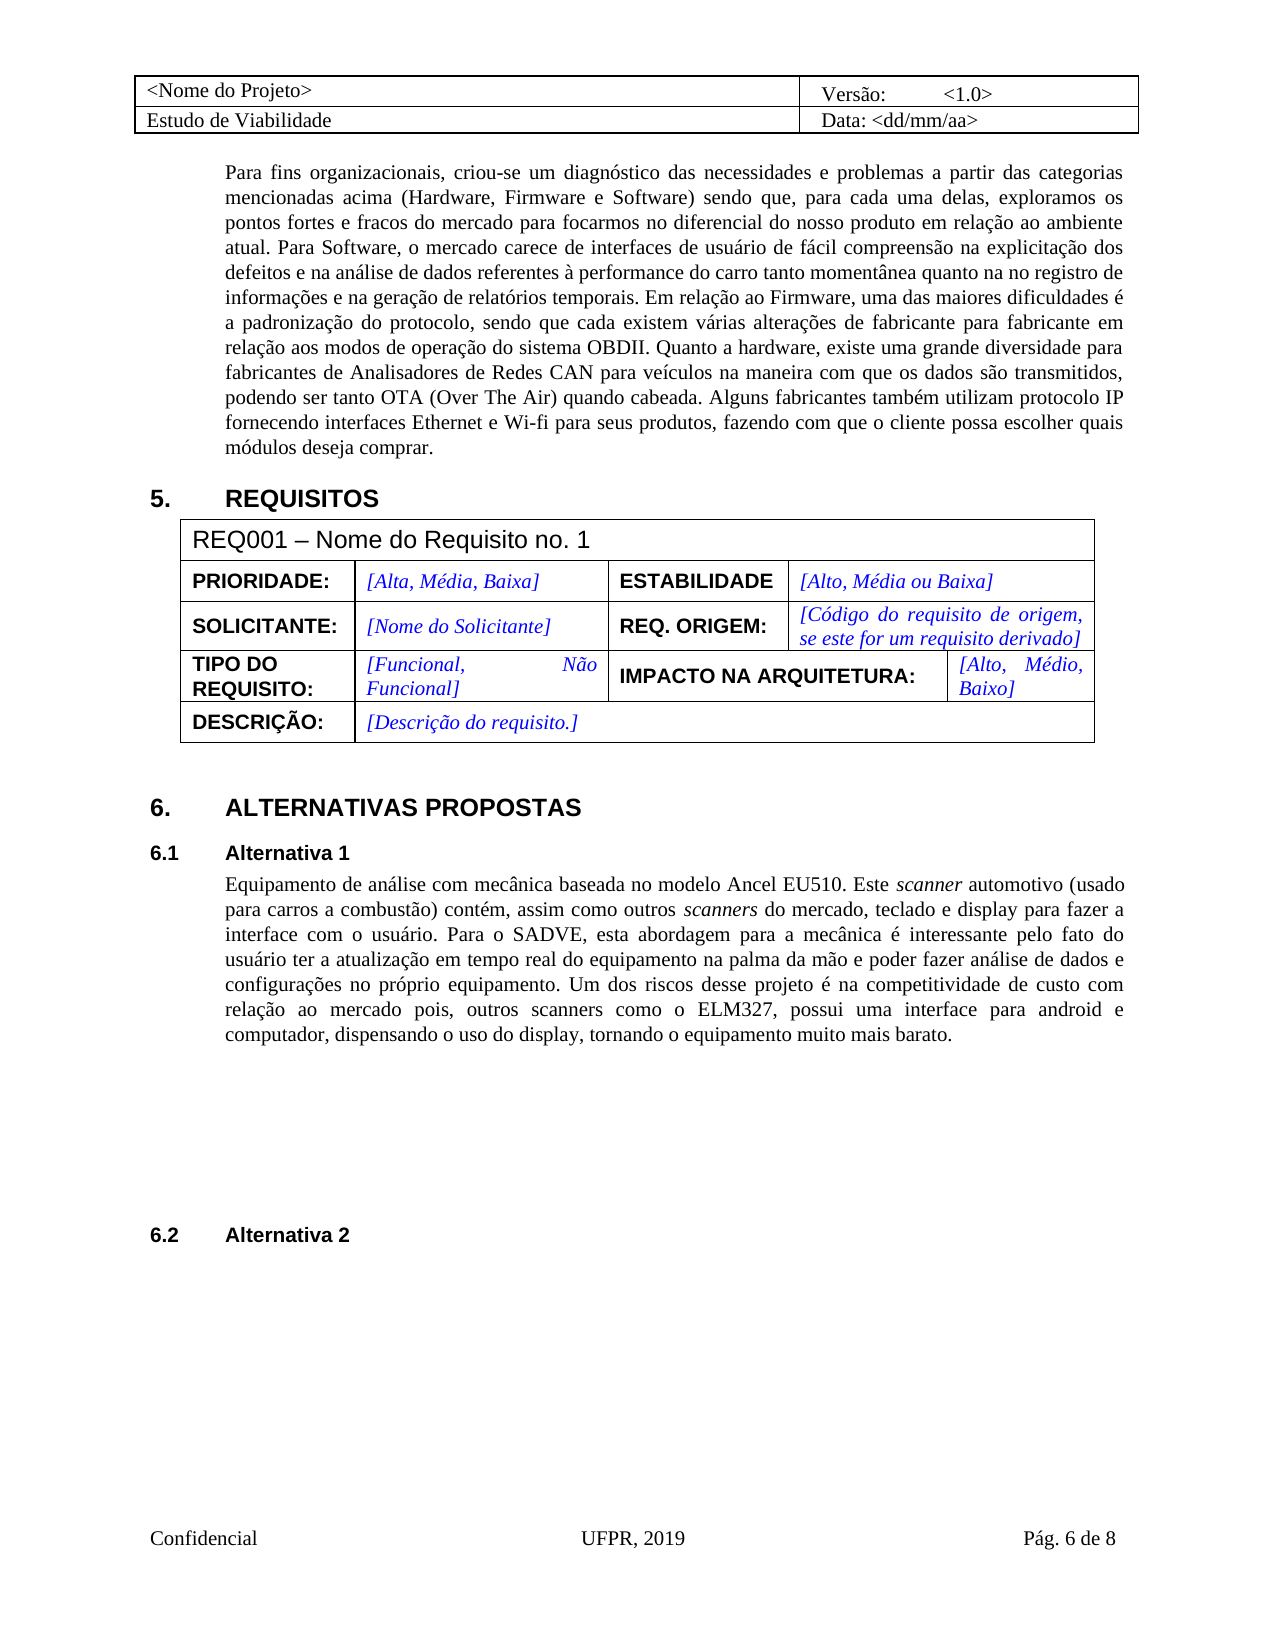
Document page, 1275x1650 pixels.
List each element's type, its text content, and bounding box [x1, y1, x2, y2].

table_cell REQ. ORIGEM: [609, 602, 788, 650]
subtitle Alternativa 1 [150, 840, 1125, 865]
table_cell [Funcional, Não Funcional] [356, 651, 608, 701]
table_header REQ001 – Nome do Requisito no. 1 [181, 520, 1094, 560]
subtitle ALTERNATIVAS PROPOSTAS [150, 793, 1125, 821]
table_cell [Alto, Média ou Baixa] [789, 561, 1094, 601]
text Equipamento de análise com mecânica baseada no modelo Ancel EU510. Este scanner automotivo (usado para carros a combustão) contém, assim como outros scanners do mercado, teclado e display para fazer a interface com o usuário. Para o SADVE, esta abordagem para a mecânica é interessante pelo fato do usuário ter a atualização em tempo real do equipamento na palma da mão e poder fazer análise de dados e configurações no próprio equipamento. Um dos riscos desse projeto é na competitividade de custo com relação ao mercado pois, outros scanners como o ELM327, possui uma interface para android e computador, dispensando o uso do display, tornando o equipamento muito mais barato. [225, 871, 1125, 1046]
table_cell PRIORIDADE: [181, 561, 354, 601]
table_cell IMPACTO NA ARQUITETURA: [609, 651, 947, 701]
table_cell [Alta, Média, Baixa] [356, 561, 608, 601]
table_cell [Código do requisito de origem, se este for um requisito derivado] [789, 602, 1094, 650]
subtitle REQUISITOS [150, 484, 1125, 513]
table_cell TIPO DO REQUISITO: [181, 651, 354, 701]
table_cell [Descrição do requisito.] [356, 702, 1094, 742]
table_cell [Nome do Solicitante] [356, 602, 608, 650]
subtitle Alternativa 2 [150, 1221, 1125, 1246]
table_cell DESCRIÇÃO: [181, 702, 354, 742]
table_cell ESTABILIDADE [609, 561, 788, 601]
table_cell [Alto, Médio, Baixo] [948, 651, 1094, 701]
table_cell SOLICITANTE: [181, 602, 354, 650]
text Para fins organizacionais, criou-se um diagnóstico das necessidades e problemas a partir das categorias mencionadas acima (Hardware, Firmware e Software) sendo que, para cada uma delas, exploramos os pontos fortes e fracos do mercado para focarmos no diferencial do nosso produto em relação ao ambiente atual. Para Software, o mercado carece de interfaces de usuário de fácil compreensão na explicitação dos defeitos e na análise de dados referentes à performance do carro tanto momentânea quanto na no registro de informações e na geração de relatórios temporais. Em relação ao Firmware, uma das maiores dificuldades é a padronização do protocolo, sendo que cada existem várias alterações de fabricante para fabricante em relação aos modos de operação do sistema OBDII. Quanto a hardware, existe uma grande diversidade para fabricantes de Analisadores de Redes CAN para veículos na maneira com que os dados são transmitidos, podendo ser tanto OTA (Over The Air) quando cabeada. Alguns fabricantes também utilizam protocolo IP fornecendo interfaces Ethernet e Wi-fi para seus produtos, fazendo com que o cliente possa escolher quais módulos deseja comprar. [225, 159, 1125, 459]
